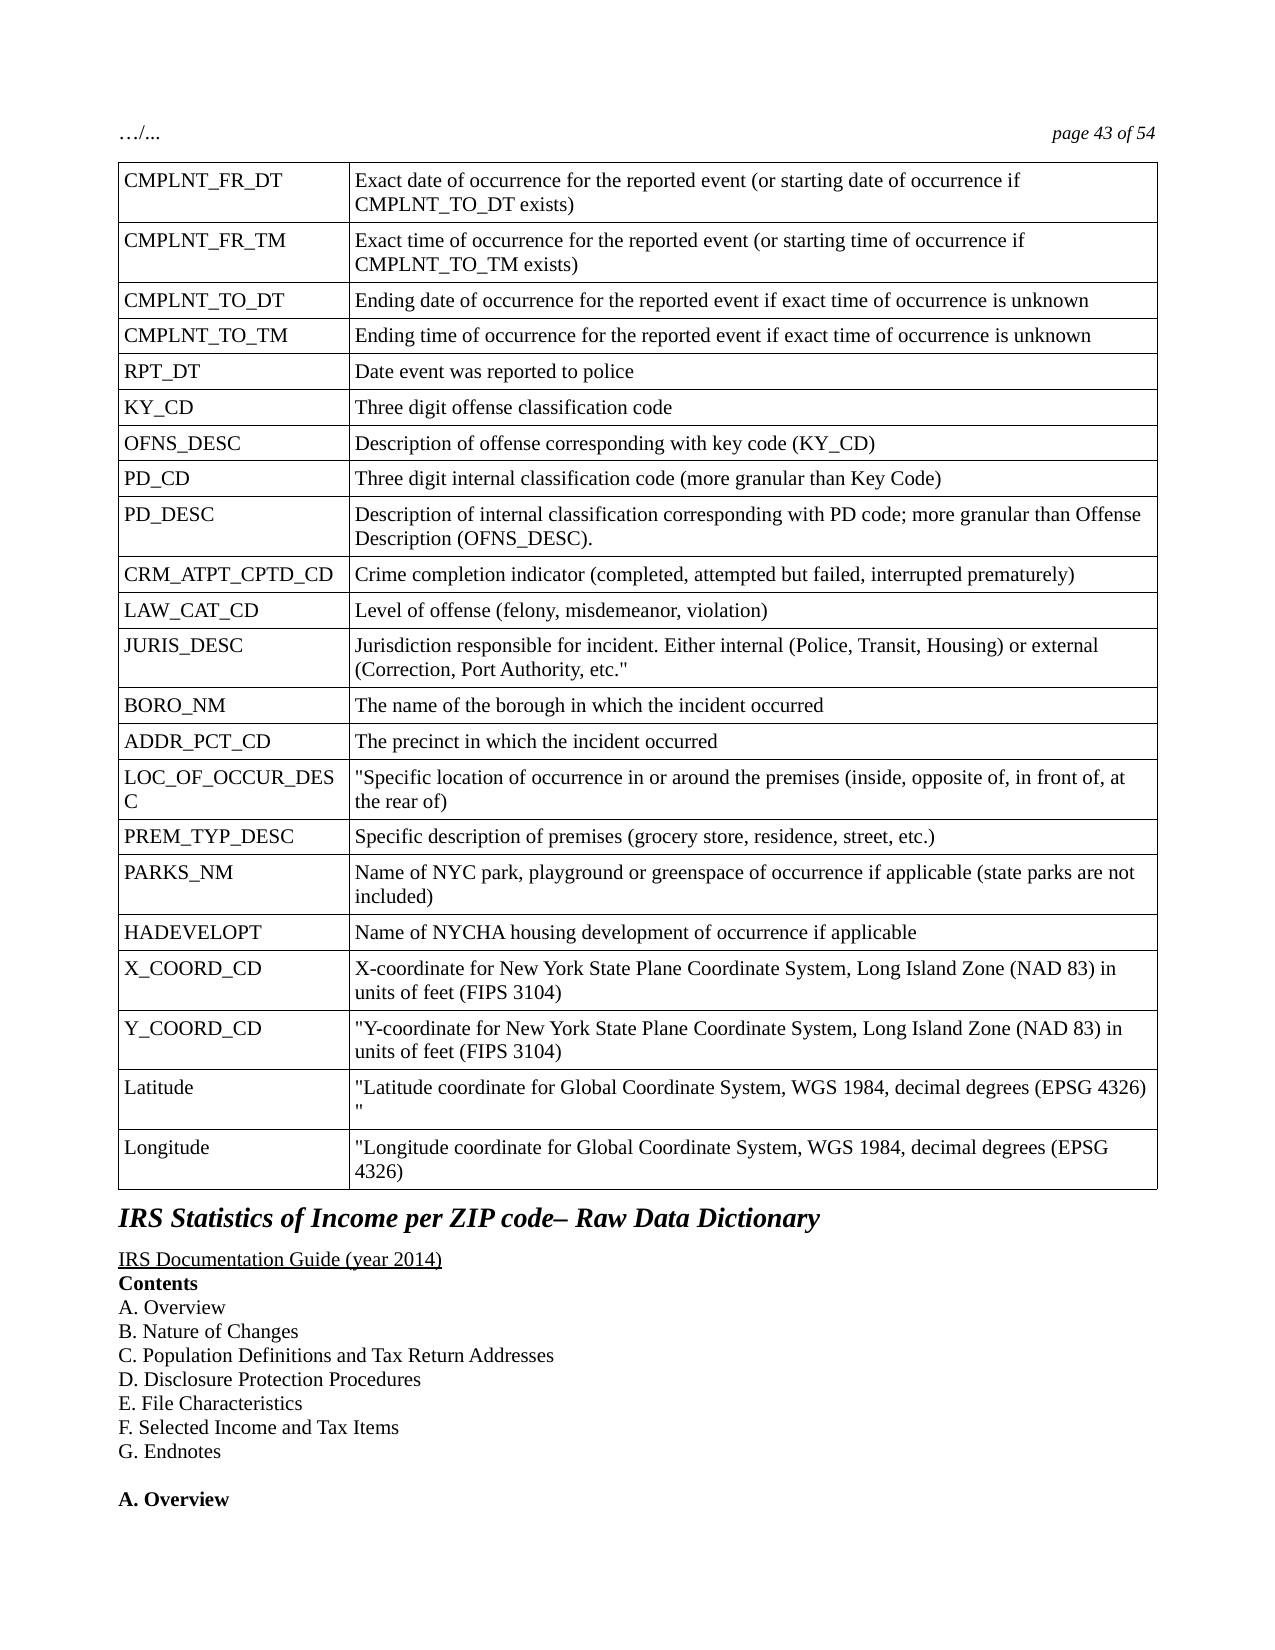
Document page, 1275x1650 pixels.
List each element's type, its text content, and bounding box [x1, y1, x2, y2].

table_cell PD_DESC [119, 497, 349, 556]
text B. Nature of Changes [118, 1319, 1157, 1343]
text IRS Documentation Guide (year 2014) [118, 1246, 1157, 1271]
table_cell "Longitude coordinate for Global Coordinate System, WGS 1984, decimal degrees (EPSG 4326) [350, 1130, 1157, 1189]
table_cell Name of NYC park, playground or greenspace of occurrence if applicable (state parks are not included) [350, 855, 1157, 914]
table_cell CMPLNT_TO_DT [119, 283, 349, 317]
table_cell JURIS_DESC [119, 629, 349, 687]
text F. Selected Income and Tax Items [118, 1415, 1157, 1439]
table_cell PD_CD [119, 461, 349, 496]
table_cell Three digit internal classification code (more granular than Key Code) [350, 461, 1157, 496]
table_cell Latitude [119, 1070, 349, 1129]
table_cell ADDR_PCT_CD [119, 724, 349, 759]
table_cell CRM_ATPT_CPTD_CD [119, 557, 349, 592]
table_cell Name of NYCHA housing development of occurrence if applicable [350, 915, 1157, 950]
table_cell Ending time of occurrence for the reported event if exact time of occurrence is unknown [350, 319, 1157, 353]
table_cell RPT_DT [119, 354, 349, 389]
text E. File Characteristics [118, 1391, 1157, 1415]
table_cell PREM_TYP_DESC [119, 820, 349, 854]
table_cell Description of internal classification corresponding with PD code; more granular than Offense Description (OFNS_DESC). [350, 497, 1157, 556]
table_cell CMPLNT_TO_TM [119, 319, 349, 353]
table_cell Exact time of occurrence for the reported event (or starting time of occurrence if CMPLNT_TO_TM exists) [350, 223, 1157, 282]
table_cell The precinct in which the incident occurred [350, 724, 1157, 759]
table_cell CMPLNT_FR_DT [119, 163, 349, 222]
table_cell KY_CD [119, 390, 349, 425]
table_cell HADEVELOPT [119, 915, 349, 950]
text D. Disclosure Protection Procedures [118, 1367, 1157, 1391]
text A. Overview [118, 1294, 1157, 1319]
table_cell Jurisdiction responsible for incident. Either internal (Police, Transit, Housing) or external (Correction, Port Authority, etc." [350, 629, 1157, 687]
subtitle IRS Statistics of Income per ZIP code– Raw Data Dictionary [118, 1202, 1157, 1234]
table_cell The name of the borough in which the incident occurred [350, 688, 1157, 723]
table_cell "Y-coordinate for New York State Plane Coordinate System, Long Island Zone (NAD 83) in units of feet (FIPS 3104) [350, 1011, 1157, 1069]
table_cell Level of offense (felony, misdemeanor, violation) [350, 593, 1157, 627]
text C. Population Definitions and Tax Return Addresses [118, 1343, 1157, 1367]
text A. Overview [118, 1487, 1157, 1511]
table_cell Description of offense corresponding with key code (KY_CD) [350, 426, 1157, 460]
table_cell PARKS_NM [119, 855, 349, 914]
table_cell OFNS_DESC [119, 426, 349, 460]
table_cell Longitude [119, 1130, 349, 1189]
table_cell Date event was reported to police [350, 354, 1157, 389]
table_cell LAW_CAT_CD [119, 593, 349, 627]
table_cell LOC_OF_OCCUR_DESC [119, 760, 349, 818]
table_cell BORO_NM [119, 688, 349, 723]
table_cell "Latitude coordinate for Global Coordinate System, WGS 1984, decimal degrees (EPSG 4326) " [350, 1070, 1157, 1129]
table_cell Ending date of occurrence for the reported event if exact time of occurrence is unknown [350, 283, 1157, 317]
text G. Endnotes [118, 1439, 1157, 1463]
table_cell X_COORD_CD [119, 951, 349, 1009]
table_cell X-coordinate for New York State Plane Coordinate System, Long Island Zone (NAD 83) in units of feet (FIPS 3104) [350, 951, 1157, 1009]
table_cell Crime completion indicator (completed, attempted but failed, interrupted prematurely) [350, 557, 1157, 592]
table_cell CMPLNT_FR_TM [119, 223, 349, 282]
table_cell Y_COORD_CD [119, 1011, 349, 1069]
table_cell Exact date of occurrence for the reported event (or starting date of occurrence if CMPLNT_TO_DT exists) [350, 163, 1157, 222]
text Contents [118, 1271, 1157, 1294]
table_cell Specific description of premises (grocery store, residence, street, etc.) [350, 820, 1157, 854]
table_cell "Specific location of occurrence in or around the premises (inside, opposite of, in front of, at the rear of) [350, 760, 1157, 818]
table_cell Three digit offense classification code [350, 390, 1157, 425]
